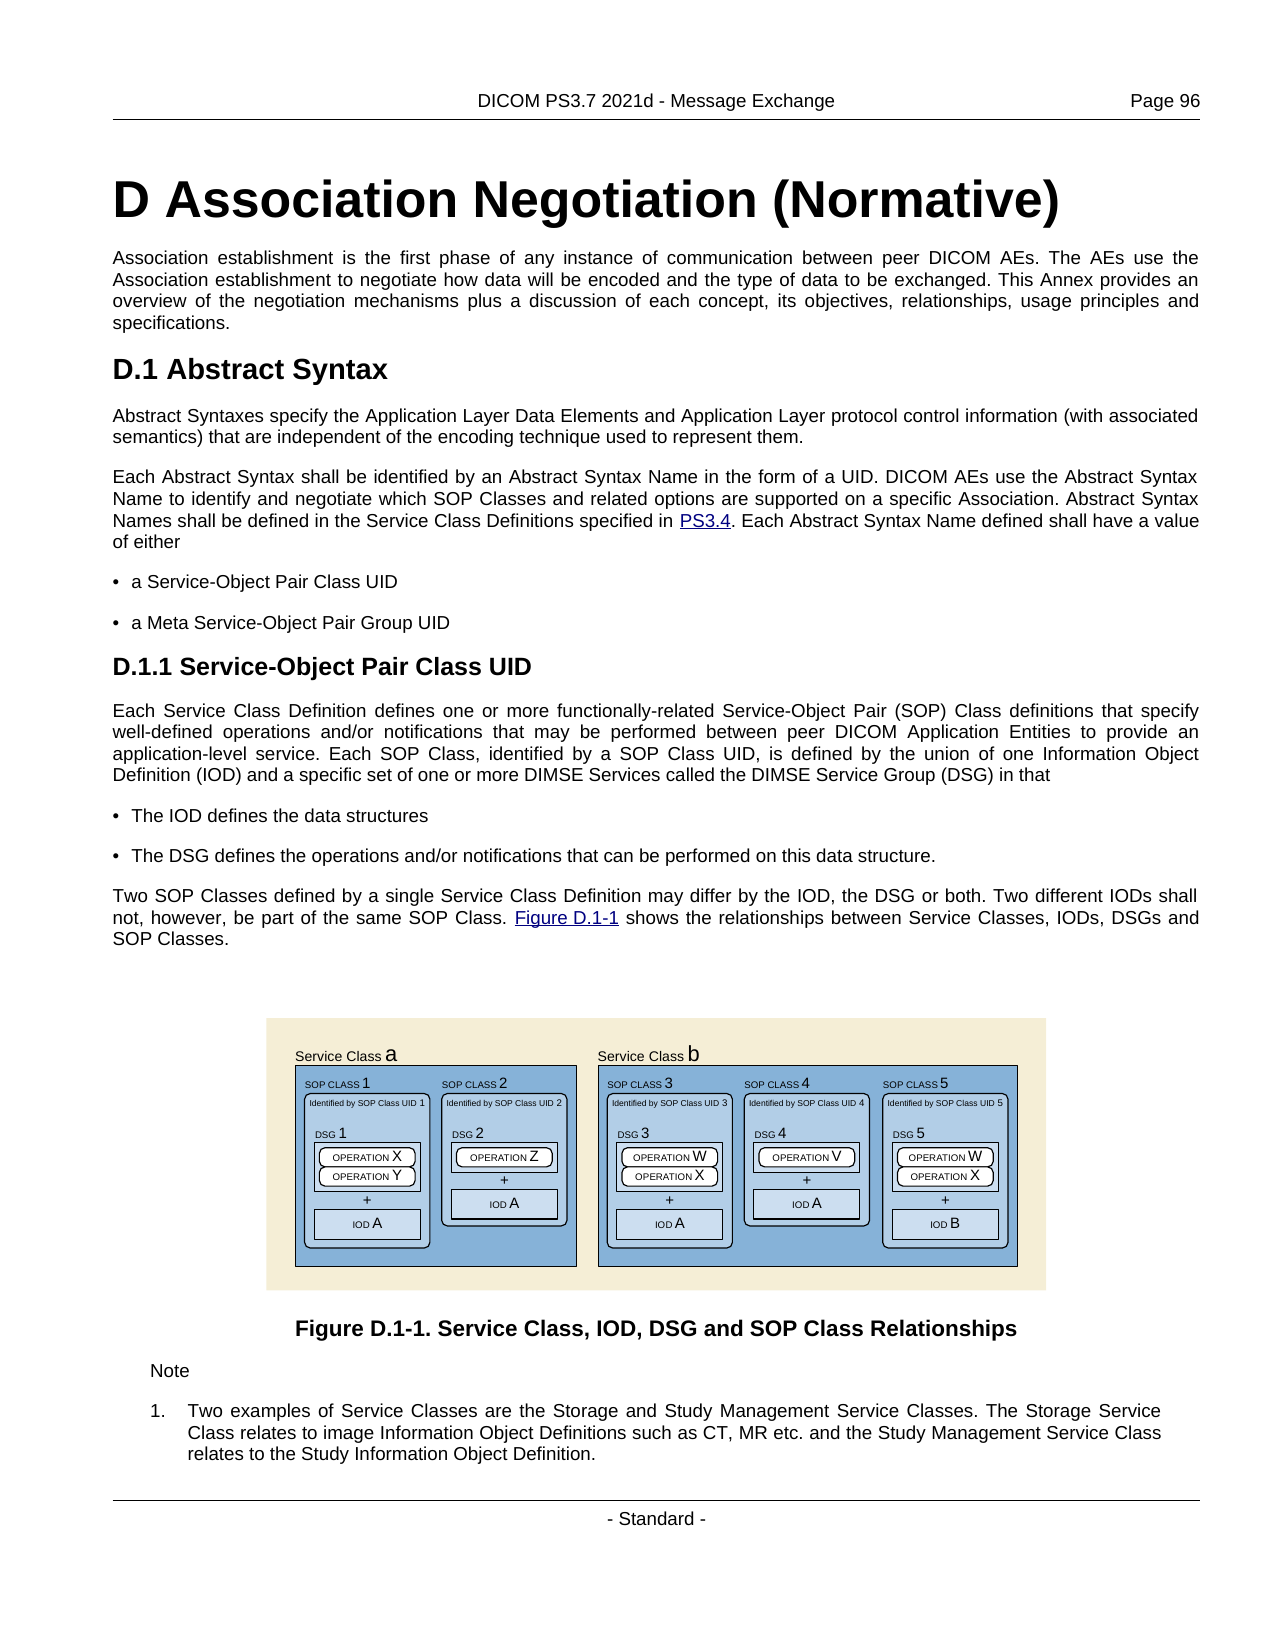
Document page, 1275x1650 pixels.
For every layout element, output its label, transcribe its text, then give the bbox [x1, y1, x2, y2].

text • The IOD defines the data structures [112, 804, 1200, 826]
text • a Service-Object Pair Class UID [112, 571, 1200, 593]
text Each Service Class Definition defines one or more functionally-related Service-Object Pair (SOP) Class definitions that specify well-defined operations and/or notifications that may be performed between peer DICOM Application Entities to provide an application-level service. Each SOP Class, identified by a SOP Class UID, is defined by the union of one Information Object Definition (IOD) and a specific set of one or more DIMSE Services called the DIMSE Service Group (DSG) in that [112, 699, 1200, 786]
text Association establishment is the first phase of any instance of communication between peer DICOM AEs. The AEs use the Association establishment to negotiate how data will be encoded and the type of data to be exchanged. This Annex provides an overview of the negotiation mechanisms plus a discussion of each concept, its objectives, relationships, usage principles and specifications. [112, 247, 1200, 333]
text 1. Two examples of Service Classes are the Storage and Study Management Service Classes. The Storage Service Class relates to image Information Object Definitions such as CT, MR etc. and the Study Management Service Class relates to the Study Information Object Definition. [150, 1400, 1162, 1465]
text • a Meta Service-Object Pair Group UID [112, 612, 1200, 633]
text Each Abstract Syntax shall be identified by an Abstract Syntax Name in the form of a UID. DICOM AEs use the Abstract Syntax Name to identify and negotiate which SOP Classes and related options are supported on a specific Association. Abstract Syntax Names shall be defined in the Service Class Definitions specified in PS3.4. Each Abstract Syntax Name defined shall have a value of either [112, 466, 1200, 552]
text • The DSG defines the operations and/or notifications that can be performed on this data structure. [112, 845, 1200, 866]
text Figure D.1-1. Service Class, IOD, DSG and SOP Class Relationships [112, 1315, 1200, 1341]
text D Association Negotiation (Normative) [112, 169, 1200, 228]
text D.1.1 Service-Object Pair Class UID [112, 652, 1200, 681]
text Two SOP Classes defined by a single Service Class Definition may differ by the IOD, the DSG or both. Two different IODs shall not, however, be part of the same SOP Class. Figure D.1-1 shows the relationships between Service Classes, IODs, DSGs and SOP Classes. [112, 885, 1200, 950]
text D.1 Abstract Syntax [112, 352, 1200, 386]
text Abstract Syntaxes specify the Application Layer Data Elements and Application Layer protocol control information (with associated semantics) that are independent of the encoding technique used to represent them. [112, 404, 1200, 447]
text Note [150, 1360, 1162, 1381]
